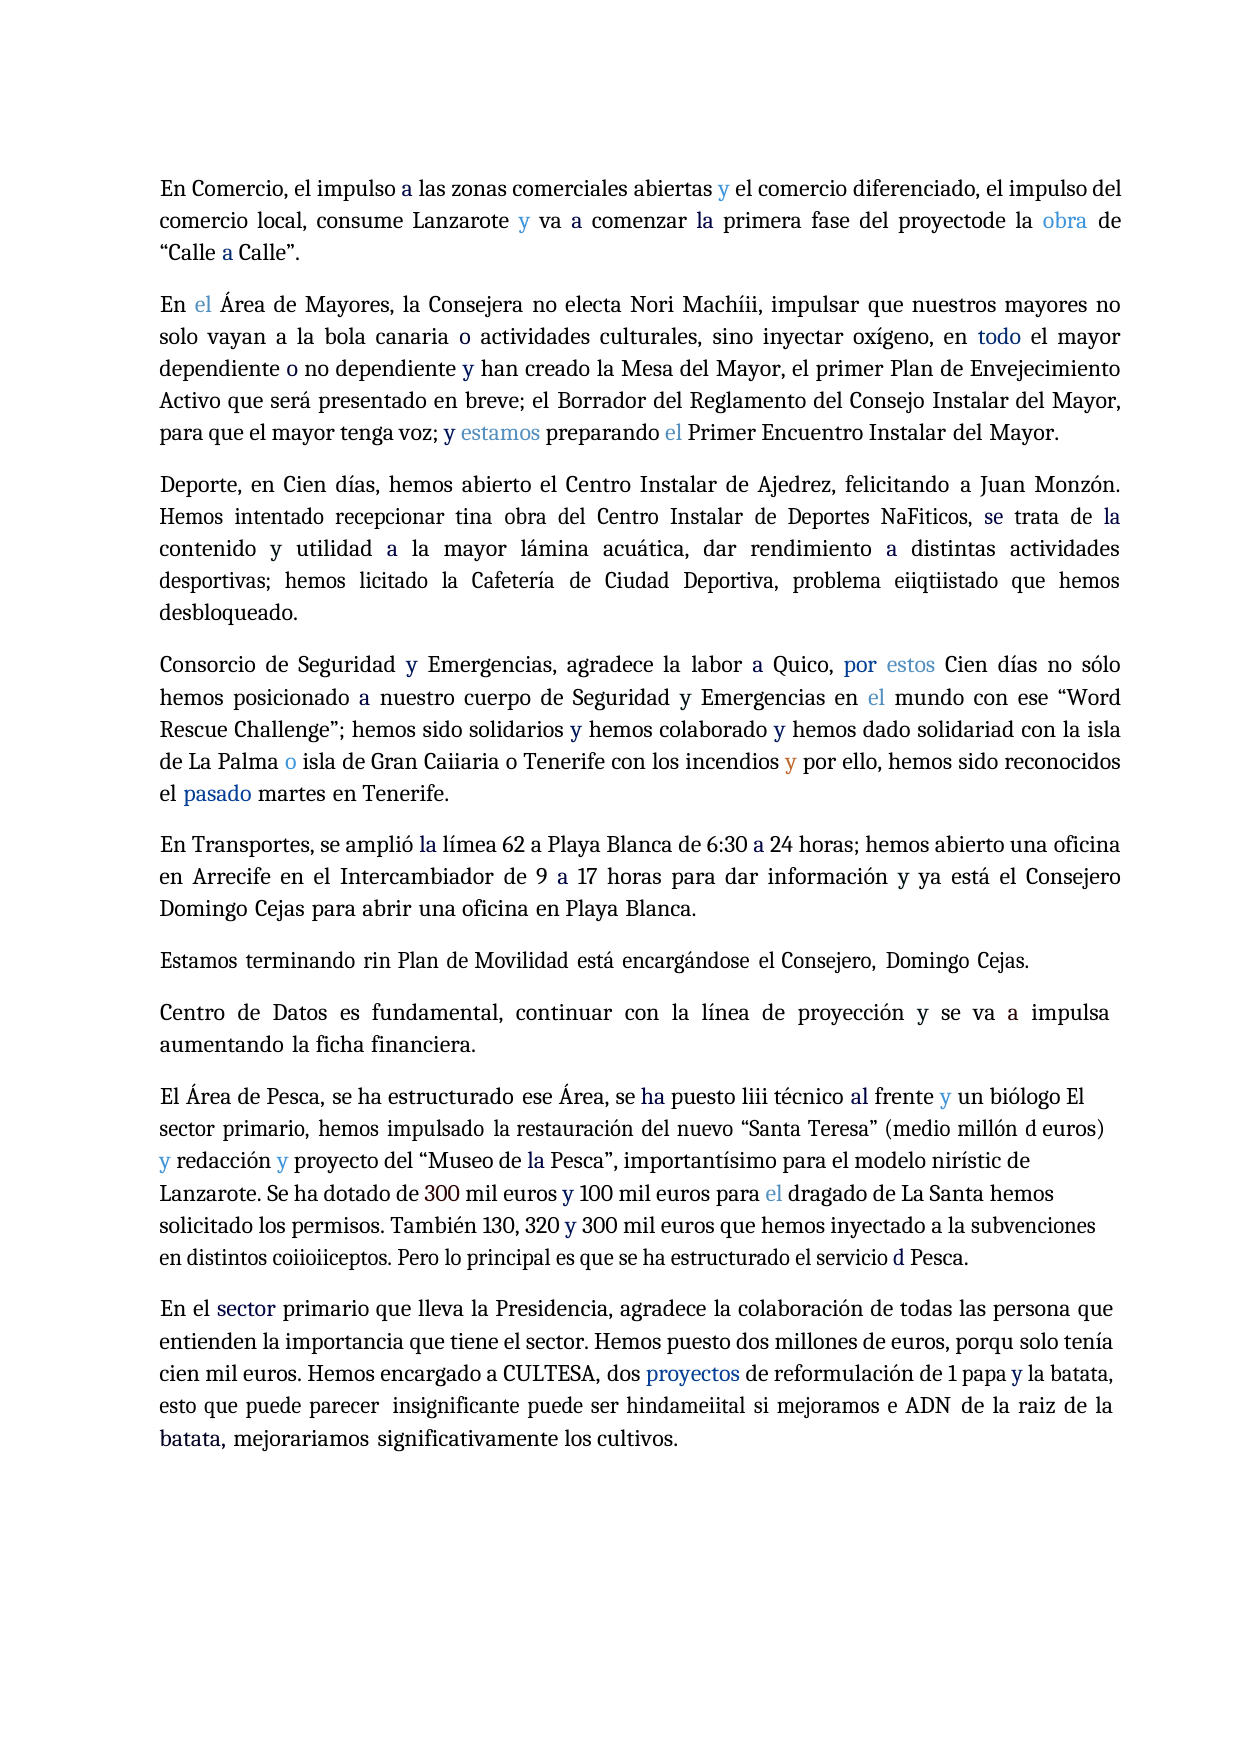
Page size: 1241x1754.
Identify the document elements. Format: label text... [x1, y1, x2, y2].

text En el Área de Mayores, la Consejera no electa Nori Machíii, impulsar que nuestros mayores no solo vayan a la bola canaria o actividades culturales, sino inyectar oxígeno, en todo el mayor dependiente o no dependiente y han creado la Mesa del Mayor, el primer Plan de Envejecimiento Activo que será presentado en breve; el Borrador del Reglamento del Consejo Instalar del Mayor, para que el mayor tenga voz; y estamos preparando el Primer Encuentro Instalar del Mayor. [159, 291, 1121, 446]
text En Transportes, se amplió la límea 62 a Playa Blanca de 6:30 a 24 horas; hemos abierto una oficina en Arrecife en el Intercambiador de 9 a 17 horas para dar información y ya está el Consejero Domingo Cejas para abrir una oficina en Playa Blanca. [159, 831, 1121, 923]
text En Comercio, el impulso a las zonas comerciales abiertas y el comercio diferenciado, el impulso del comercio local, consume Lanzarote y va a comenzar la primera fase del proyectode la obra de “Calle a Calle”. [159, 174, 1122, 266]
text Consorcio de Seguridad y Emergencias, agradece la labor a Quico, por estos Cien días no sólo hemos posicionado a nuestro cuerpo de Seguridad y Emergencias en el mundo con ese “Word Rescue Challenge”; hemos sido solidarios y hemos colaborado y hemos dado solidariad con la isla de La Palma o isla de Gran Caiiaria o Tenerife con los incendios y por ello, hemos sido reconocidos el pasado martes en Tenerife. [159, 651, 1122, 808]
text El Área de Pesca, se ha estructurado ese Área, se ha puesto liii técnico al frente y un biólogo El sector primario, hemos impulsado la restauración del nuevo “Santa Teresa” (medio millón d euros) y redacción y proyecto del “Museo de la Pesca”, importantísimo para el modelo nirístic de Lanzarote. Se ha dotado de 300 mil euros y 100 mil euros para el dragado de La Santa hemos solicitado los permisos. También 130, 320 y 300 mil euros que hemos inyectado a la subvenciones en distintos coiioiiceptos. Pero lo principal es que se ha estructurado el servicio d Pesca. [159, 1082, 1114, 1272]
text Deporte, en Cien días, hemos abierto el Centro Instalar de Ajedrez, felicitando a Juan Monzón. Hemos intentado recepcionar tina obra del Centro Instalar de Deportes NaFiticos, se trata de la contenido y utilidad a la mayor lámina acuática, dar rendimiento a distintas actividades desportivas; hemos licitado la Cafetería de Ciudad Deportiva, problema eiiqtiistado que hemos desbloqueado. [159, 471, 1120, 627]
text Centro de Datos es fundamental, continuar con la línea de proyección y se va a impulsa aumentando la ficha financiera. [159, 999, 1111, 1059]
text Estamos terminando rin Plan de Movilidad está encargándose el Consejero, Domingo Cejas. [160, 947, 1209, 975]
text En el sector primario que lleva la Presidencia, agradece la colaboración de todas las persona que entienden la importancia que tiene el sector. Hemos puesto dos millones de euros, porqu solo tenía cien mil euros. Hemos encargado a CULTESA, dos proyectos de reformulación de 1 papa y la batata, esto que puede parecer insignificante puede ser hindameiital si mejoramos e ADN de la raiz de la batata, mejorariamos significativamente los cultivos. [159, 1295, 1113, 1452]
